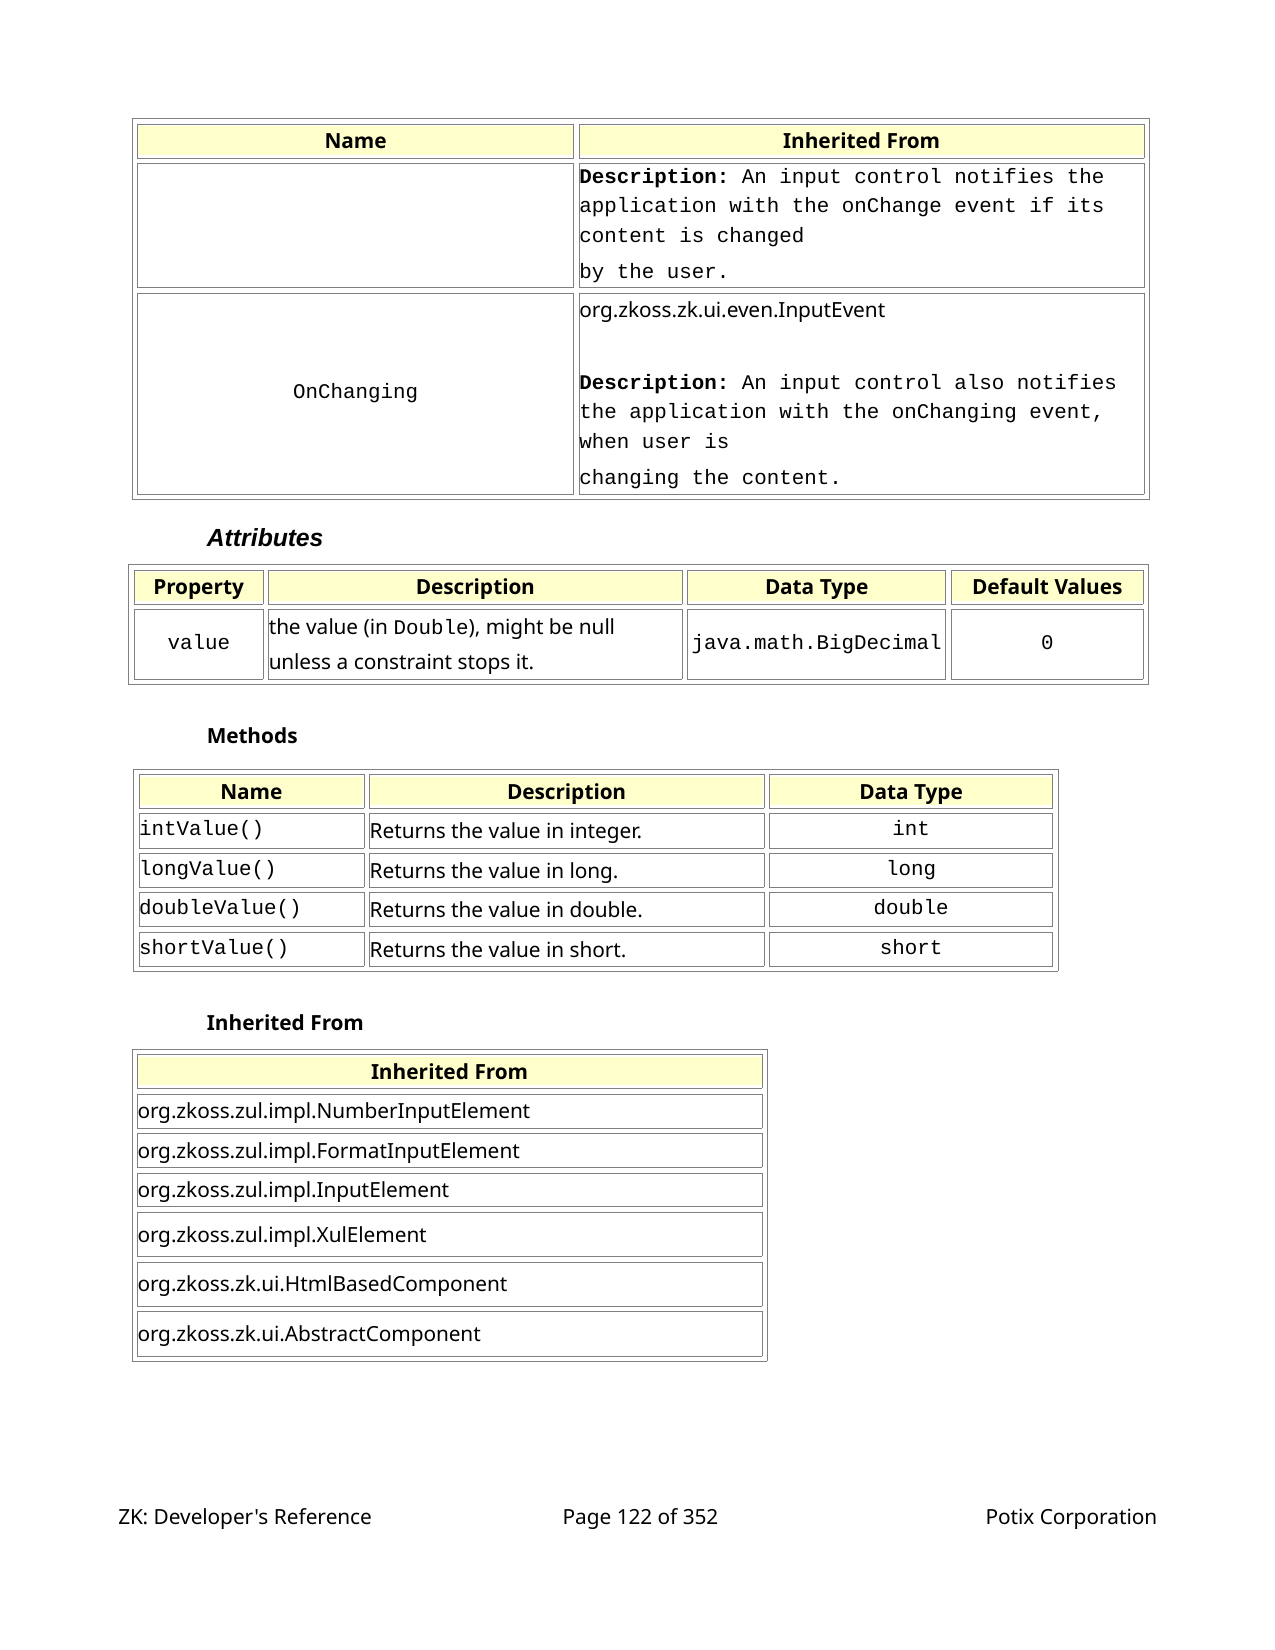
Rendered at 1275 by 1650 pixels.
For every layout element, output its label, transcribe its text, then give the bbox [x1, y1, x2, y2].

table_header Name [134, 119, 576, 158]
table_cell org.zkoss.zul.impl.NumberInputElement [134, 1088, 764, 1127]
table_header Data Type [685, 565, 948, 604]
table_cell Returns the value in integer. [366, 808, 766, 847]
table_cell intValue() [136, 808, 366, 847]
subtitle Inherited From [207, 1008, 1157, 1036]
table_header Description [266, 565, 685, 604]
table_cell org.zkoss.zk.ui.AbstractComponent [134, 1306, 764, 1356]
subtitle Methods [207, 721, 1157, 749]
table_cell 0 [948, 604, 1146, 679]
table_header Inherited From [576, 119, 1147, 158]
subtitle Attributes [207, 524, 1157, 552]
table_cell [134, 158, 576, 287]
table_cell value [131, 604, 266, 679]
table_cell longValue() [136, 848, 366, 887]
table_cell org.zkoss.zul.impl.FormatInputElement [134, 1128, 764, 1167]
table_cell Returns the value in long. [366, 848, 766, 887]
table_cell org.zkoss.zk.ui.even.InputEvent Description: An input control also notifies the application with the onChanging event, when user is changing the content. [576, 287, 1147, 493]
table_cell int [766, 808, 1055, 847]
table_header Inherited From [134, 1050, 764, 1088]
table_cell Returns the value in double. [366, 887, 766, 926]
table_header Name [136, 770, 366, 808]
table_cell short [766, 926, 1055, 966]
table_header Property [131, 565, 266, 604]
table_cell org.zkoss.zul.impl.InputElement [134, 1167, 764, 1206]
table_cell doubleValue() [136, 887, 366, 926]
table_cell double [766, 887, 1055, 926]
table_cell org.zkoss.zul.impl.XulElement [134, 1206, 764, 1256]
table_cell java.math.BigDecimal [685, 604, 948, 679]
table_header Default Values [948, 565, 1146, 604]
table_cell shortValue() [136, 926, 366, 966]
table_cell long [766, 848, 1055, 887]
table_header Description [366, 770, 766, 808]
table_cell Returns the value in short. [366, 926, 766, 966]
table_cell org.zkoss.zk.ui.HtmlBasedComponent [134, 1256, 764, 1306]
table_cell OnChanging [134, 287, 576, 493]
table_header Data Type [766, 770, 1055, 808]
table_cell the value (in Double), might be null unless a constraint stops it. [266, 604, 685, 679]
table_cell Description: An input control notifies the application with the onChange event if its content is changed by the user. [576, 158, 1147, 287]
